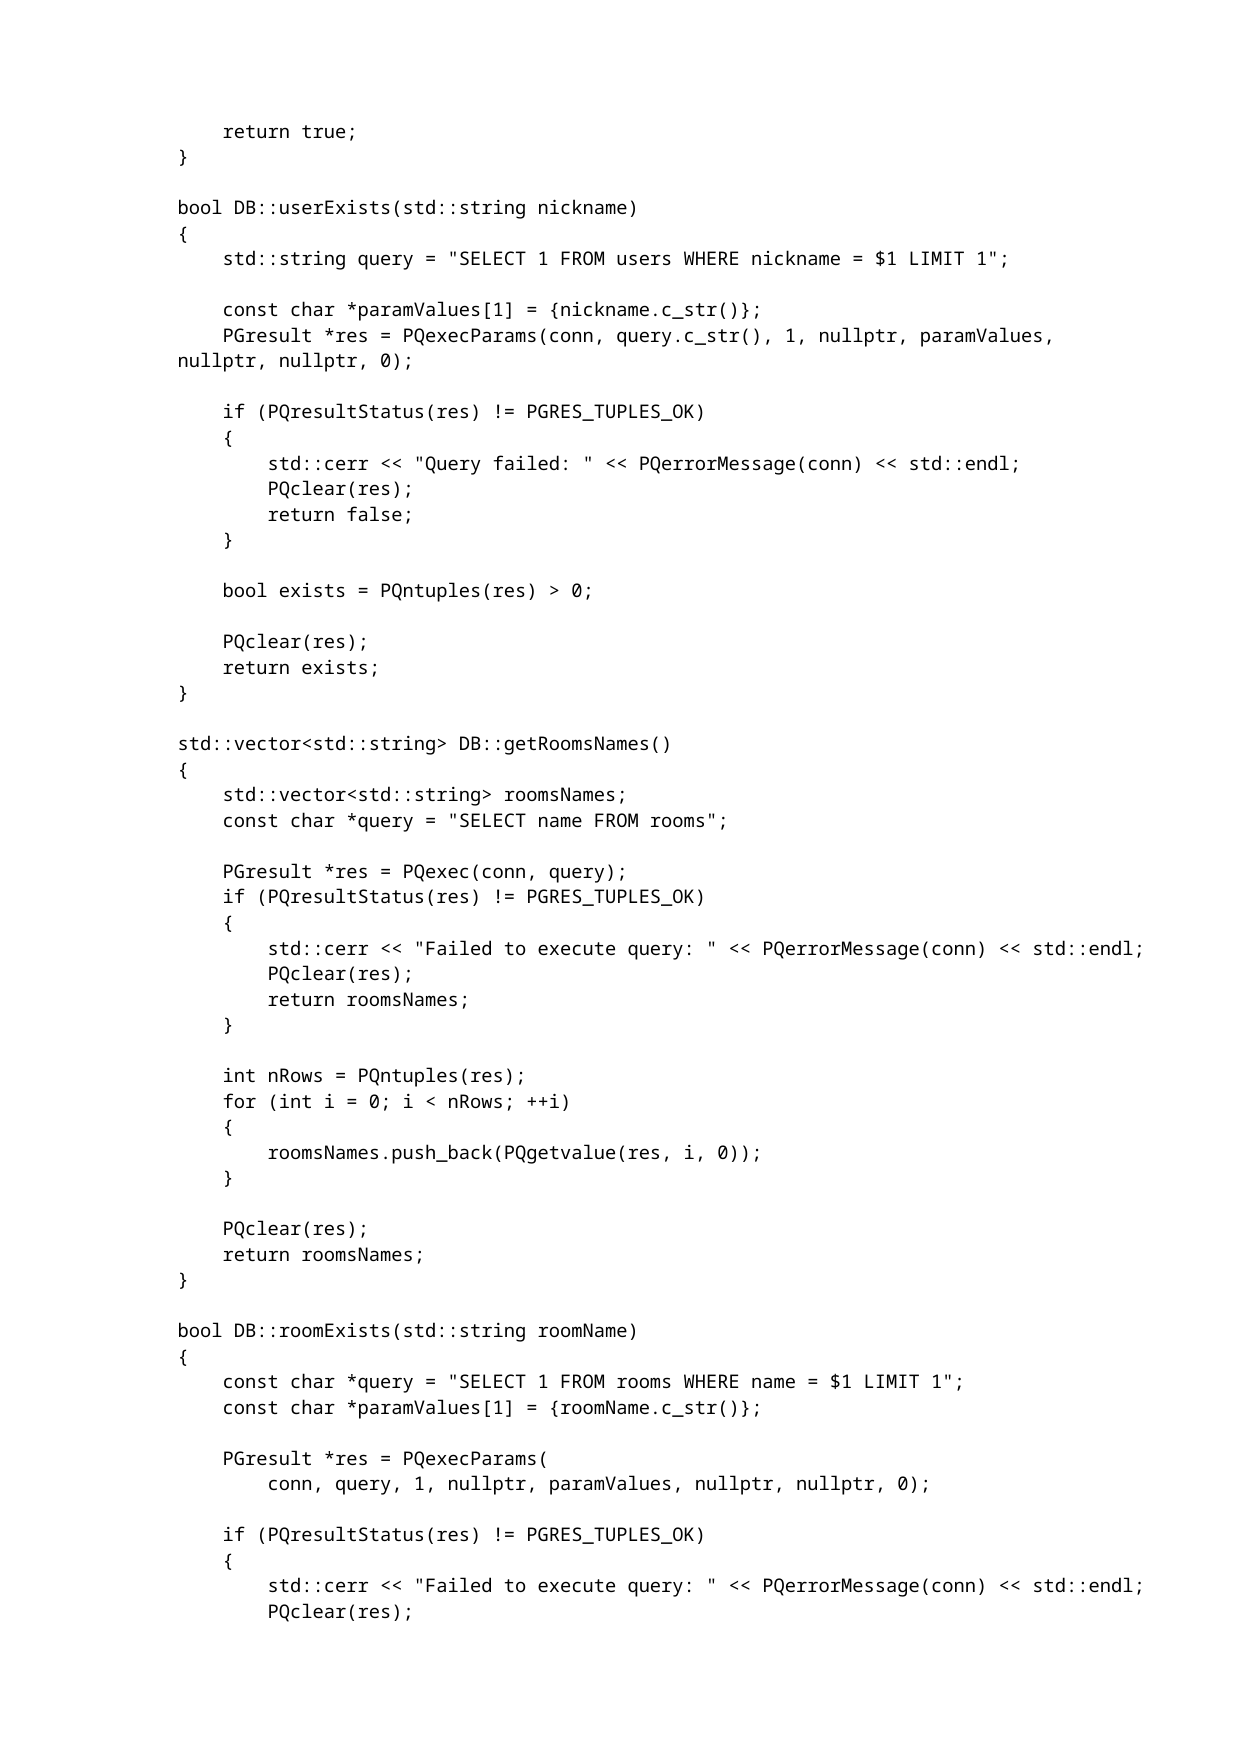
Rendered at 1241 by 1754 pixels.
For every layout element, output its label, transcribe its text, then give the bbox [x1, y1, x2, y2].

text PQclear(res); [177, 1598, 1152, 1624]
text PGresult *res = PQexecParams( [177, 1445, 1152, 1471]
text PQclear(res); [177, 960, 1152, 986]
text if (PQresultStatus(res) != PGRES_TUPLES_OK) [177, 884, 1152, 909]
text { [177, 909, 1152, 935]
text const char *paramValues[1] = {nickname.c_str()}; [177, 297, 1152, 322]
text PQclear(res); [177, 1216, 1152, 1241]
text const char *query = "SELECT name FROM rooms"; [177, 807, 1152, 833]
text return roomsNames; [177, 1241, 1152, 1267]
text bool exists = PQntuples(res) > 0; [177, 577, 1152, 603]
text if (PQresultStatus(res) != PGRES_TUPLES_OK) [177, 1522, 1152, 1547]
text std::string query = "SELECT 1 FROM users WHERE nickname = $1 LIMIT 1"; [177, 246, 1152, 271]
text PGresult *res = PQexecParams(conn, query.c_str(), 1, nullptr, paramValues, nullptr, nullptr, 0); [177, 322, 1152, 373]
text { [177, 1343, 1152, 1369]
text bool DB::userExists(std::string nickname) [177, 195, 1152, 220]
text const char *query = "SELECT 1 FROM rooms WHERE name = $1 LIMIT 1"; [177, 1369, 1152, 1394]
text roomsNames.push_back(PQgetvalue(res, i, 0)); [177, 1139, 1152, 1164]
text } [177, 1267, 1152, 1292]
text } [177, 1011, 1152, 1037]
text std::vector<std::string> roomsNames; [177, 782, 1152, 807]
text return exists; [177, 654, 1152, 679]
text } [177, 679, 1152, 705]
text { [177, 1113, 1152, 1139]
text PGresult *res = PQexec(conn, query); [177, 858, 1152, 884]
text if (PQresultStatus(res) != PGRES_TUPLES_OK) [177, 399, 1152, 424]
text { [177, 220, 1152, 246]
text std::cerr << "Query failed: " << PQerrorMessage(conn) << std::endl; [177, 450, 1152, 475]
text conn, query, 1, nullptr, paramValues, nullptr, nullptr, 0); [177, 1471, 1152, 1496]
text PQclear(res); [177, 628, 1152, 654]
text PQclear(res); [177, 475, 1152, 501]
text std::vector<std::string> DB::getRoomsNames() [177, 731, 1152, 756]
text for (int i = 0; i < nRows; ++i) [177, 1088, 1152, 1113]
text { [177, 424, 1152, 450]
text std::cerr << "Failed to execute query: " << PQerrorMessage(conn) << std::endl; [177, 1573, 1152, 1598]
text int nRows = PQntuples(res); [177, 1062, 1152, 1088]
text const char *paramValues[1] = {roomName.c_str()}; [177, 1394, 1152, 1420]
text { [177, 1547, 1152, 1573]
text std::cerr << "Failed to execute query: " << PQerrorMessage(conn) << std::endl; [177, 935, 1152, 960]
text return roomsNames; [177, 986, 1152, 1011]
text } [177, 1164, 1152, 1190]
text bool DB::roomExists(std::string roomName) [177, 1318, 1152, 1343]
text { [177, 756, 1152, 782]
text } [177, 144, 1152, 169]
text } [177, 526, 1152, 552]
text return false; [177, 501, 1152, 526]
text return true; [177, 118, 1152, 144]
